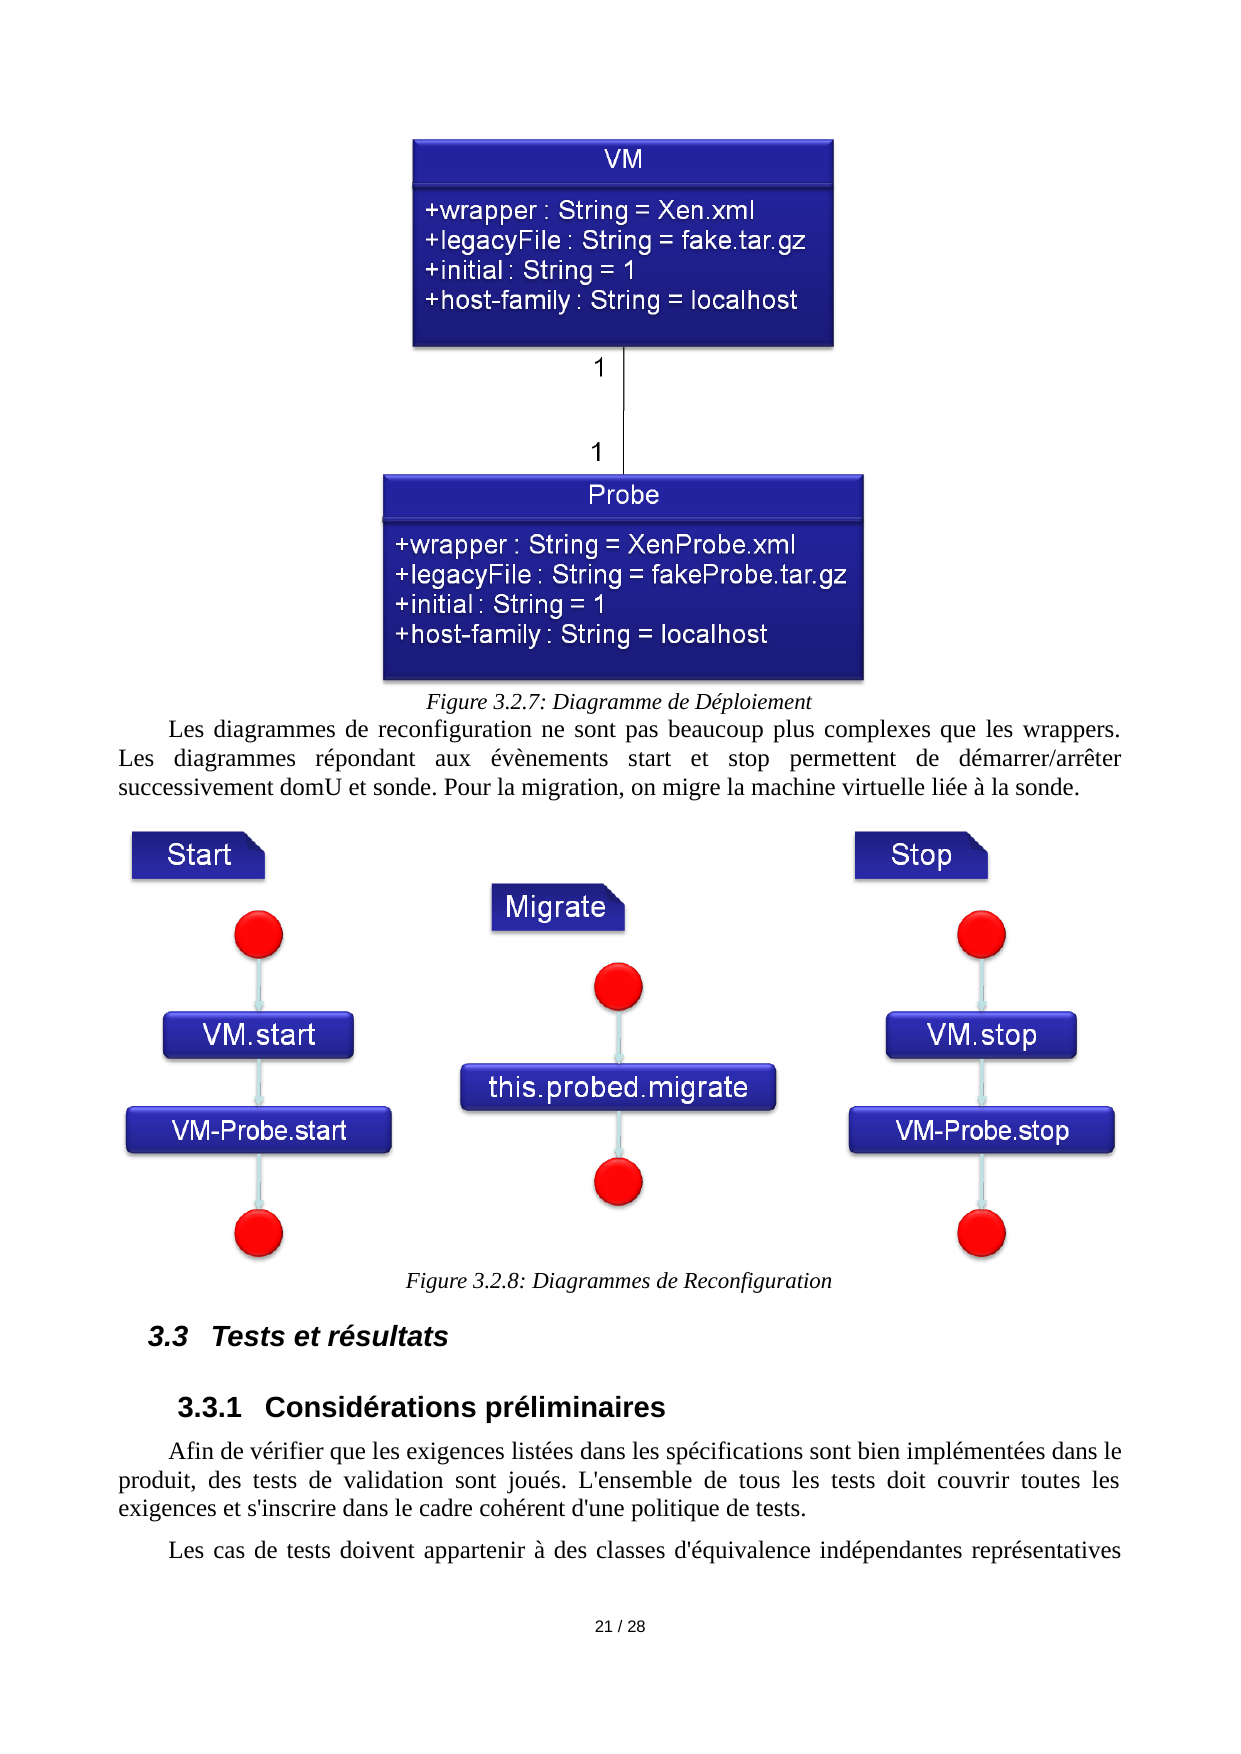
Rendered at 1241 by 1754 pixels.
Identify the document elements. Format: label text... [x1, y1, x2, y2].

text Figure 3.2.8: Diagrammes de Reconfiguration [118, 826, 1122, 1294]
text Les cas de tests doivent appartenir à des classes d'équivalence indépendantes représentatives [118, 1535, 1122, 1563]
text Les diagrammes de reconfiguration ne sont pas beaucoup plus complexes que les wrappers. Les diagrammes répondant aux évènements start et stop permettent de démarrer/arrêter successivement domU et sonde. Pour la migration, on migre la machine virtuelle liée à la sonde. [118, 714, 1122, 801]
picture [371, 130, 869, 689]
subtitle Considérations préliminaires [177, 1390, 1122, 1423]
text Figure 3.2.7: Diagramme de Déploiement [371, 689, 869, 714]
subtitle Tests et résultats [148, 1319, 1122, 1352]
text Afin de vérifier que les exigences listées dans les spécifications sont bien implémentées dans le produit, des tests de validation sont joués. L'ensemble de tous les tests doit couvrir toutes les exigences et s'inscrire dans le cadre cohérent d'une politique de tests. [118, 1436, 1122, 1522]
